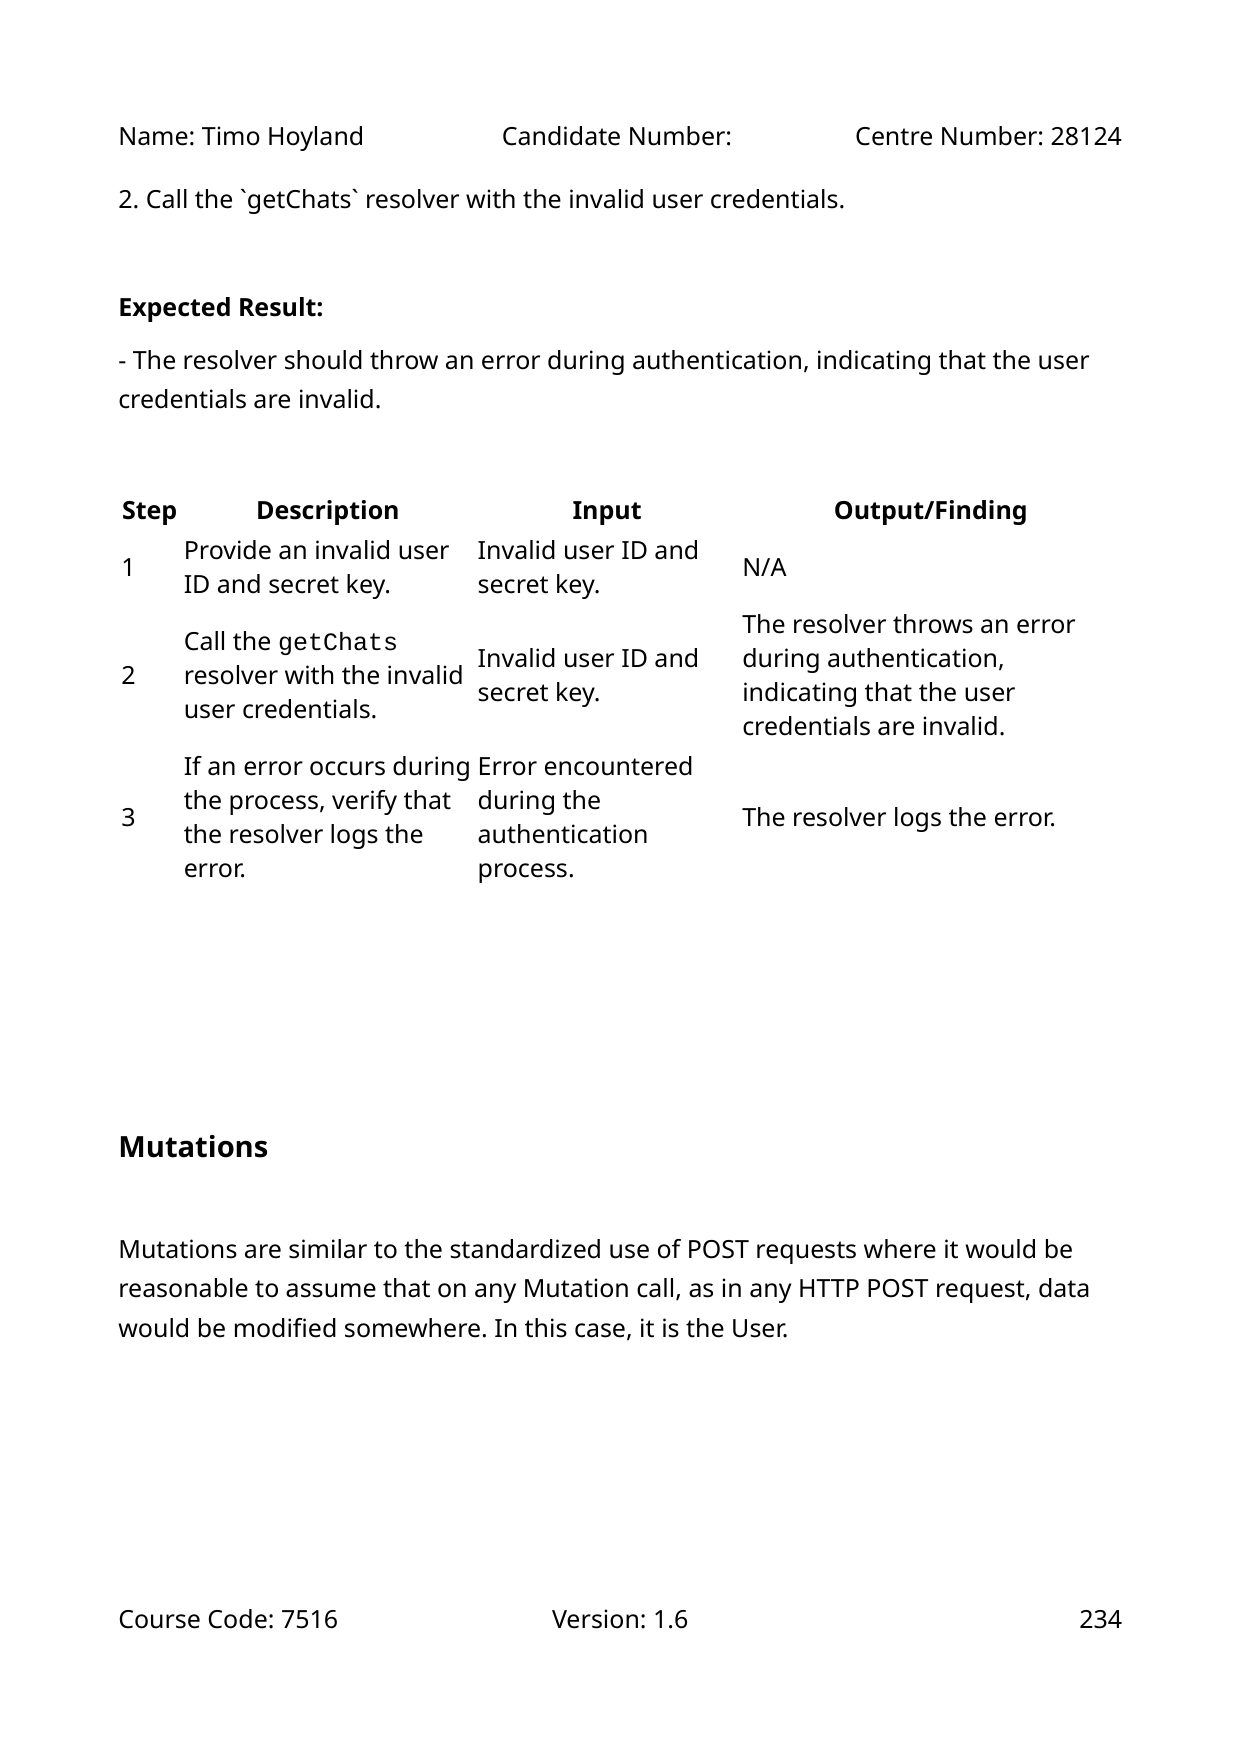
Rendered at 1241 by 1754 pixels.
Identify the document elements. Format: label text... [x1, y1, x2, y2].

table_cell 2 [118, 604, 181, 746]
subtitle Mutations [118, 1126, 1122, 1166]
table_cell 1 [118, 530, 181, 603]
table_cell The resolver throws an error during authentication, indicating that the user credentials are invalid. [739, 604, 1122, 746]
table_header Output/Finding [739, 490, 1122, 529]
text Expected Result: [118, 289, 1122, 323]
table_cell Error encountered during the authentication process. [475, 746, 739, 888]
table_cell 3 [118, 746, 181, 888]
table_cell Provide an invalid user ID and secret key. [181, 530, 474, 603]
table_header Input [475, 490, 739, 529]
table_cell Invalid user ID and secret key. [475, 530, 739, 603]
table_cell If an error occurs during the process, verify that the resolver logs the error. [181, 746, 474, 888]
table_header Step [118, 490, 181, 529]
table_cell Call the getChats resolver with the invalid user credentials. [181, 604, 474, 746]
text - The resolver should throw an error during authentication, indicating that the user credentials are invalid. [118, 343, 1122, 416]
text Mutations are similar to the standardized use of POST requests where it would be reasonable to assume that on any Mutation call, as in any HTTP POST request, data would be modified somewhere. In this case, it is the User. [118, 1232, 1122, 1344]
table_cell N/A [739, 530, 1122, 603]
table_header Description [181, 490, 474, 529]
table_cell The resolver logs the error. [739, 746, 1122, 888]
text 2. Call the `getChats` resolver with the invalid user credentials. [118, 182, 1122, 216]
table_cell Invalid user ID and secret key. [475, 604, 739, 746]
